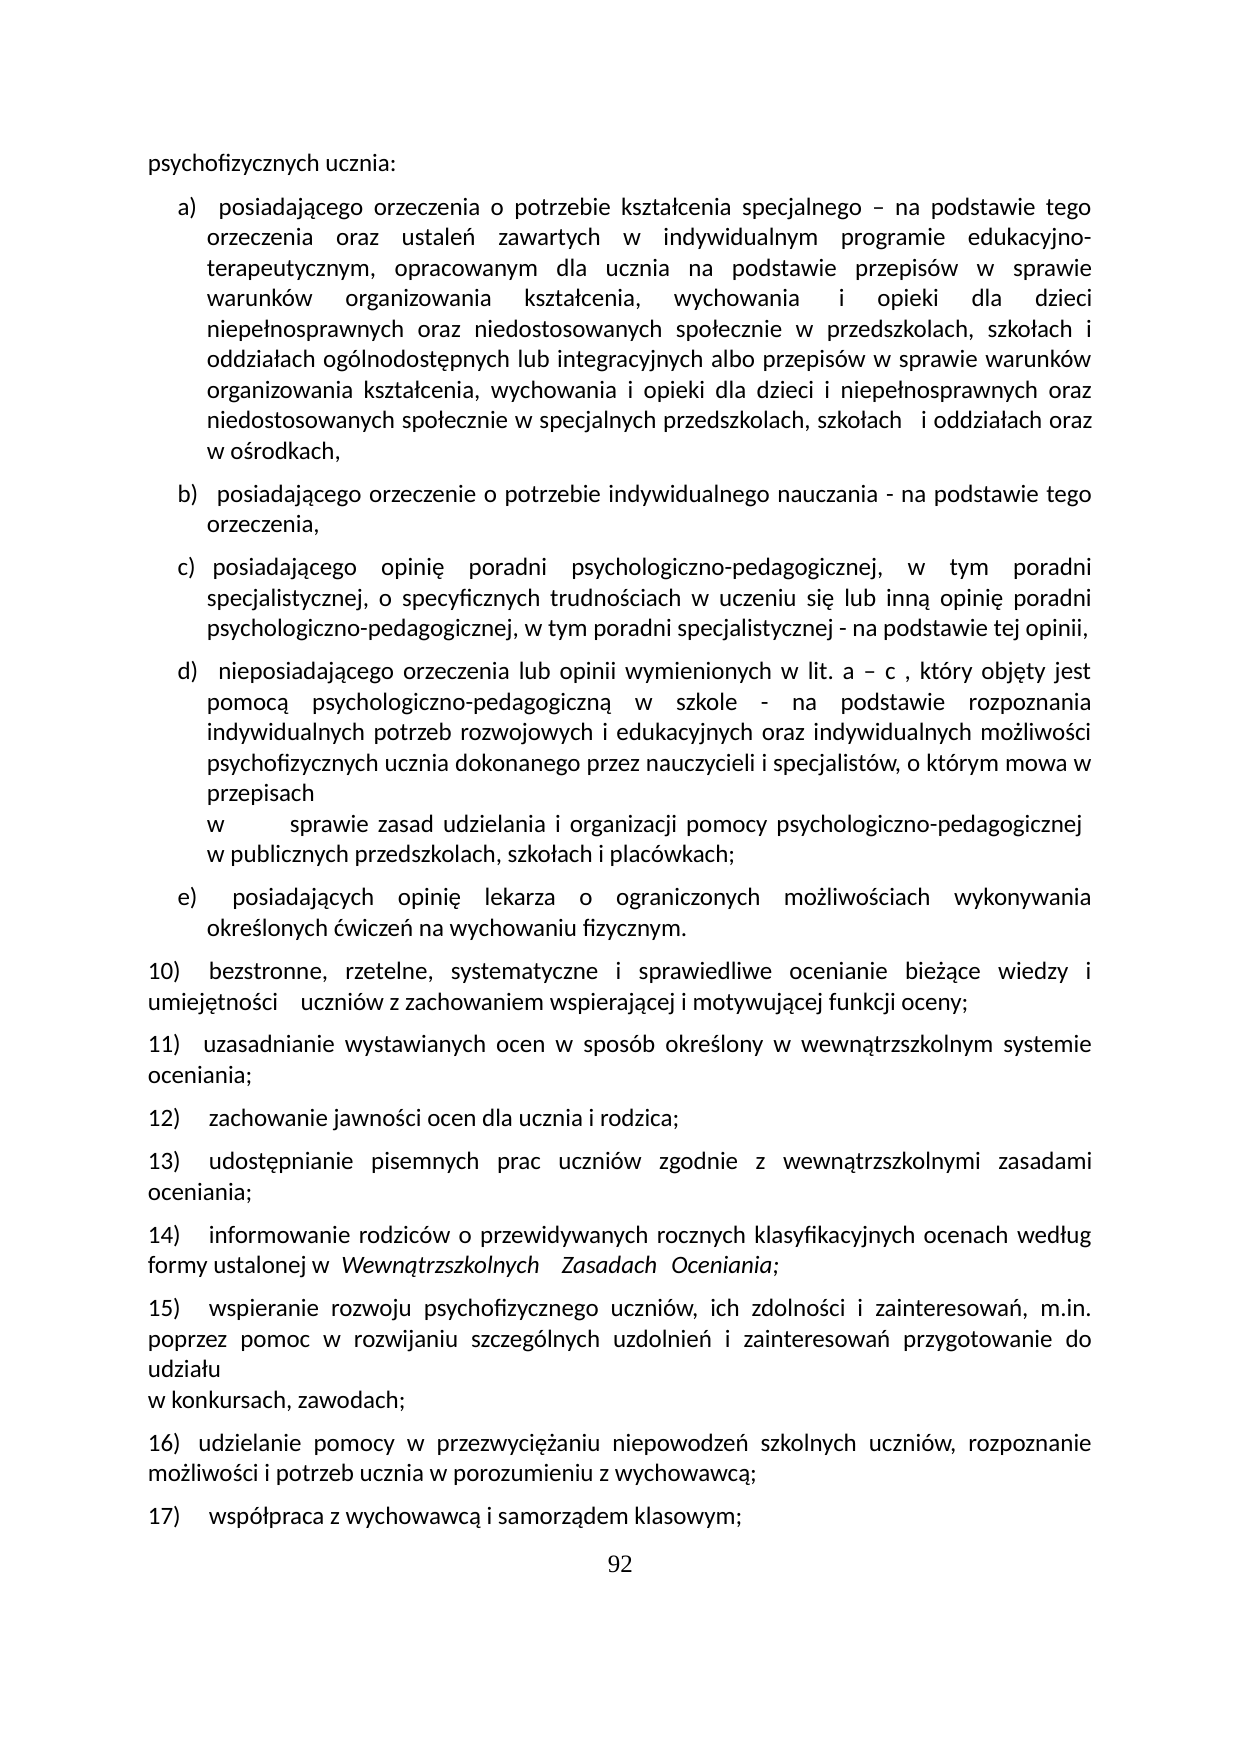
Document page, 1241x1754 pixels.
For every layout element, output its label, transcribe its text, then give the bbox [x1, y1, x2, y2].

text 16) udzielanie pomocy w przezwyciężaniu niepowodzeń szkolnych uczniów, rozpoznanie możliwości i potrzeb ucznia w porozumieniu z wychowawcą; [148, 1427, 1093, 1488]
text 14) informowanie rodziców o przewidywanych rocznych klasyfikacyjnych ocenach według formy ustalonej w Wewnątrzszkolnych Zasadach Oceniania; [148, 1219, 1093, 1280]
text psychofizycznych ucznia: [148, 148, 1093, 178]
text e) posiadających opinię lekarza o ograniczonych możliwościach wykonywania określonych ćwiczeń na wychowaniu fizycznym. [177, 882, 1093, 943]
text c) posiadającego opinię poradni psychologiczno-pedagogicznej, w tym poradni specjalistycznej, o specyficznych trudnościach w uczeniu się lub inną opinię poradni psychologiczno-pedagogicznej, w tym poradni specjalistycznej - na podstawie tej opinii, [177, 551, 1093, 643]
text 13) udostępnianie pisemnych prac uczniów zgodnie z wewnątrzszkolnymi zasadami oceniania; [148, 1145, 1093, 1206]
text b) posiadającego orzeczenie o potrzebie indywidualnego nauczania - na podstawie tego orzeczenia, [177, 478, 1093, 539]
text 11) uzasadnianie wystawianych ocen w sposób określony w wewnątrzszkolnym systemie oceniania; [148, 1029, 1093, 1090]
text 15) wspieranie rozwoju psychofizycznego uczniów, ich zdolności i zainteresowań, m.in. poprzez pomoc w rozwijaniu szczególnych uzdolnień i zainteresowań przygotowanie do udziału w konkursach, zawodach; [148, 1292, 1093, 1414]
text d) nieposiadającego orzeczenia lub opinii wymienionych w lit. a – c , który objęty jest pomocą psychologiczno-pedagogiczną w szkole - na podstawie rozpoznania indywidualnych potrzeb rozwojowych i edukacyjnych oraz indywidualnych możliwości psychofizycznych ucznia dokonanego przez nauczycieli i specjalistów, o którym mowa w przepisach w sprawie zasad udzielania i organizacji pomocy psychologiczno-pedagogicznej w publicznych przedszkolach, szkołach i placówkach; [177, 655, 1093, 869]
text 17) współpraca z wychowawcą i samorządem klasowym; [148, 1500, 1093, 1531]
text 10) bezstronne, rzetelne, systematyczne i sprawiedliwe ocenianie bieżące wiedzy i umiejętności uczniów z zachowaniem wspierającej i motywującej funkcji oceny; [148, 955, 1093, 1016]
text 12) zachowanie jawności ocen dla ucznia i rodzica; [148, 1102, 1093, 1133]
text a) posiadającego orzeczenia o potrzebie kształcenia specjalnego – na podstawie tego orzeczenia oraz ustaleń zawartych w indywidualnym programie edukacyjno-terapeutycznym, opracowanym dla ucznia na podstawie przepisów w sprawie warunków organizowania kształcenia, wychowania i opieki dla dzieci niepełnosprawnych oraz niedostosowanych społecznie w przedszkolach, szkołach i oddziałach ogólnodostępnych lub integracyjnych albo przepisów w sprawie warunków organizowania kształcenia, wychowania i opieki dla dzieci i niepełnosprawnych oraz niedostosowanych społecznie w specjalnych przedszkolach, szkołach i oddziałach oraz w ośrodkach, [177, 191, 1093, 465]
